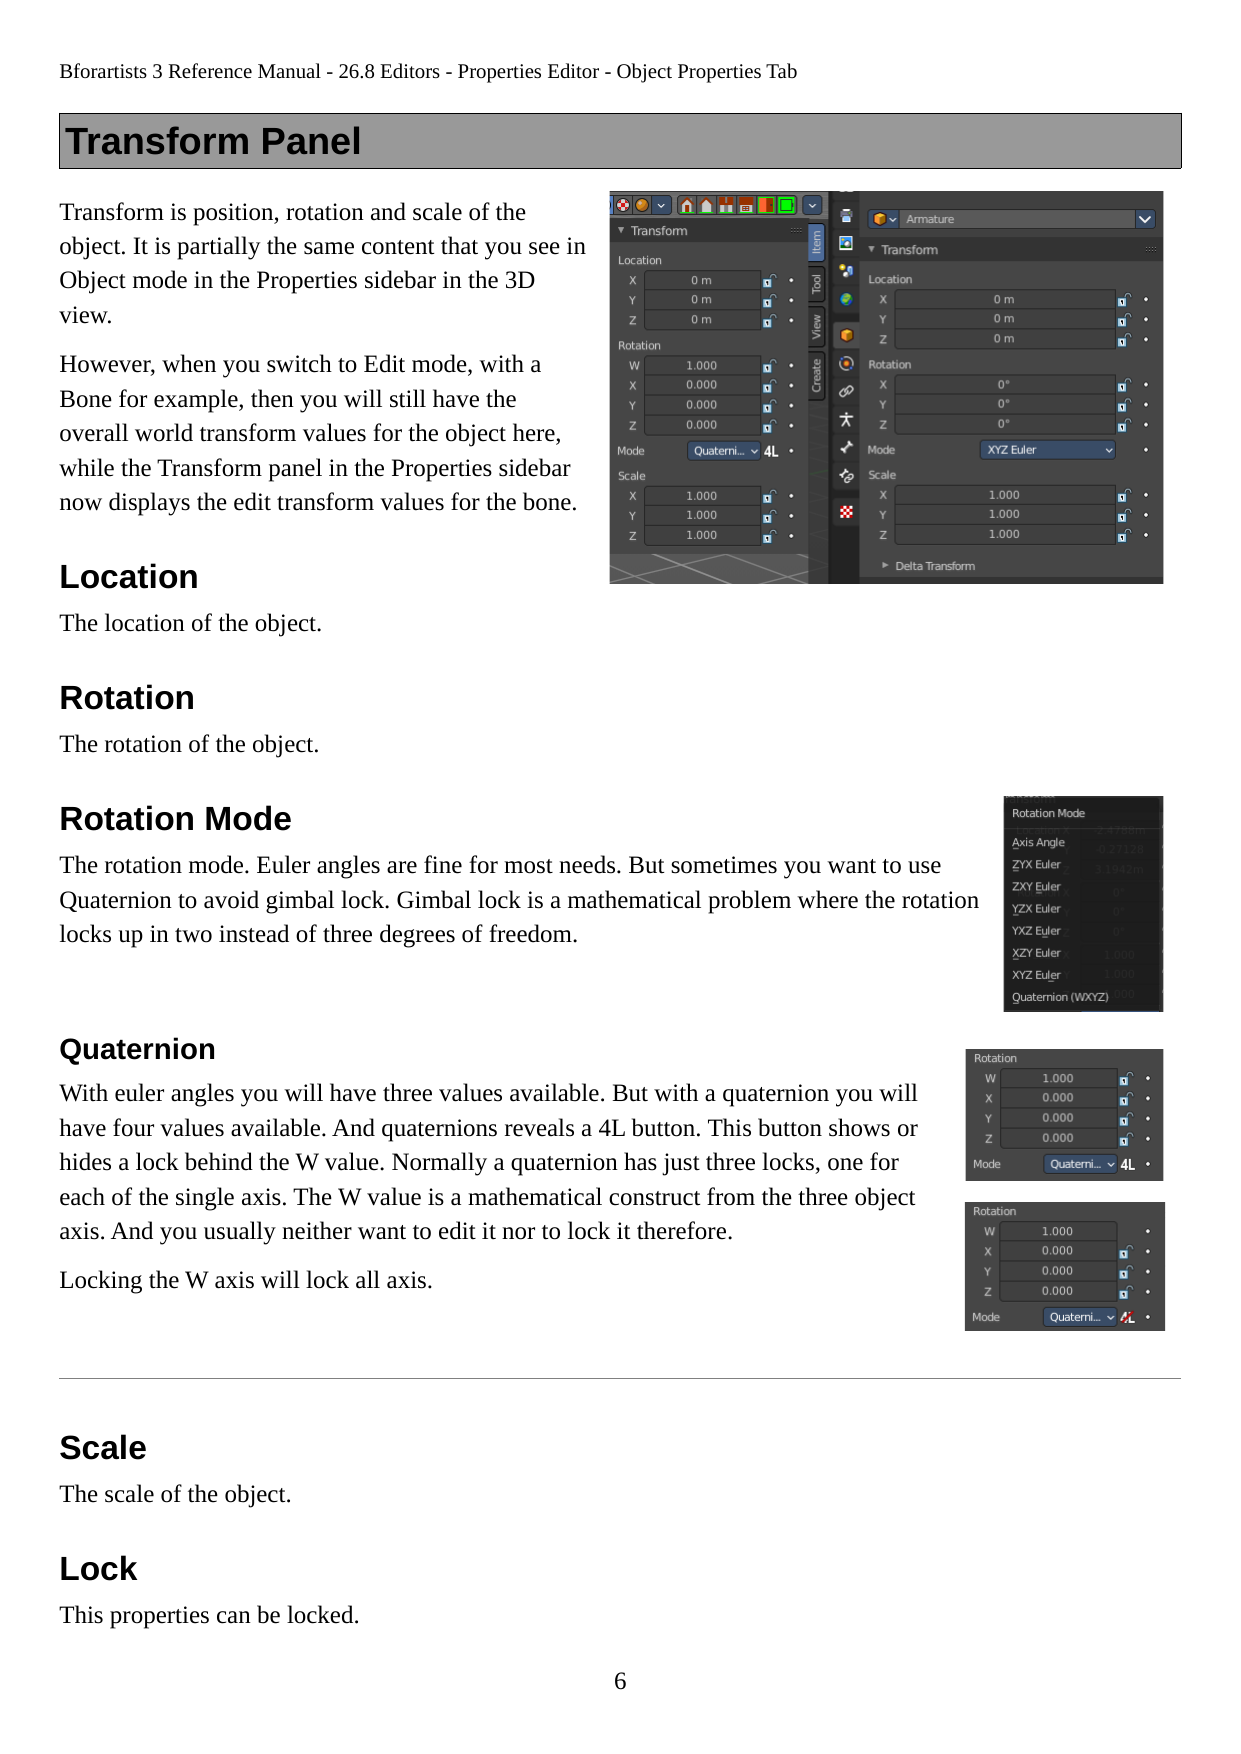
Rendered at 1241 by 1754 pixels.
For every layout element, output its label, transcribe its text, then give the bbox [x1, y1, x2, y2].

subtitle Scale [59, 1428, 1181, 1467]
picture [1003, 796, 1164, 1012]
text The rotation mode. Euler angles are fine for most needs. But sometimes you want to use Quaternion to avoid gimbal lock. Gimbal lock is a mathematical problem where the rotation locks up in two instead of three degrees of freedom. [59, 850, 1003, 948]
picture [964, 1202, 1166, 1331]
picture [609, 191, 1164, 584]
text This properties can be locked. [59, 1600, 1181, 1629]
text However, when you switch to Edit mode, with a Bone for example, then you will still have the overall world transform values for the object here, while the Transform panel in the Properties sidebar now displays the edit transform values for the bone. [59, 349, 609, 516]
subtitle Rotation [59, 678, 1181, 717]
subtitle [1164, 799, 1181, 838]
text The location of the object. [59, 608, 1181, 637]
text With euler angles you will have three values available. But with a quaternion you will have four values available. And quaternions reveals a 4L button. This button shows or hides a lock behind the W value. Normally a quaternion has just three locks, one for each of the single axis. The W value is a mathematical construct from the three object axis. And you usually neither want to edit it nor to lock it therefore. [59, 1078, 1181, 1245]
subtitle Lock [59, 1549, 1181, 1588]
text Transform is position, rotation and scale of the object. It is partially the same content that you see in Object mode in the Properties sidebar in the 3D view. [59, 197, 609, 329]
text The scale of the object. [59, 1479, 1181, 1508]
subtitle Quaternion [59, 1032, 1181, 1066]
picture [965, 1049, 1164, 1181]
table_header Transform Panel [60, 114, 1181, 168]
subtitle Rotation Mode [59, 799, 1003, 838]
subtitle Location [59, 557, 1181, 596]
text Locking the W axis will lock all axis. [59, 1265, 964, 1294]
text The rotation of the object. [59, 729, 1181, 758]
